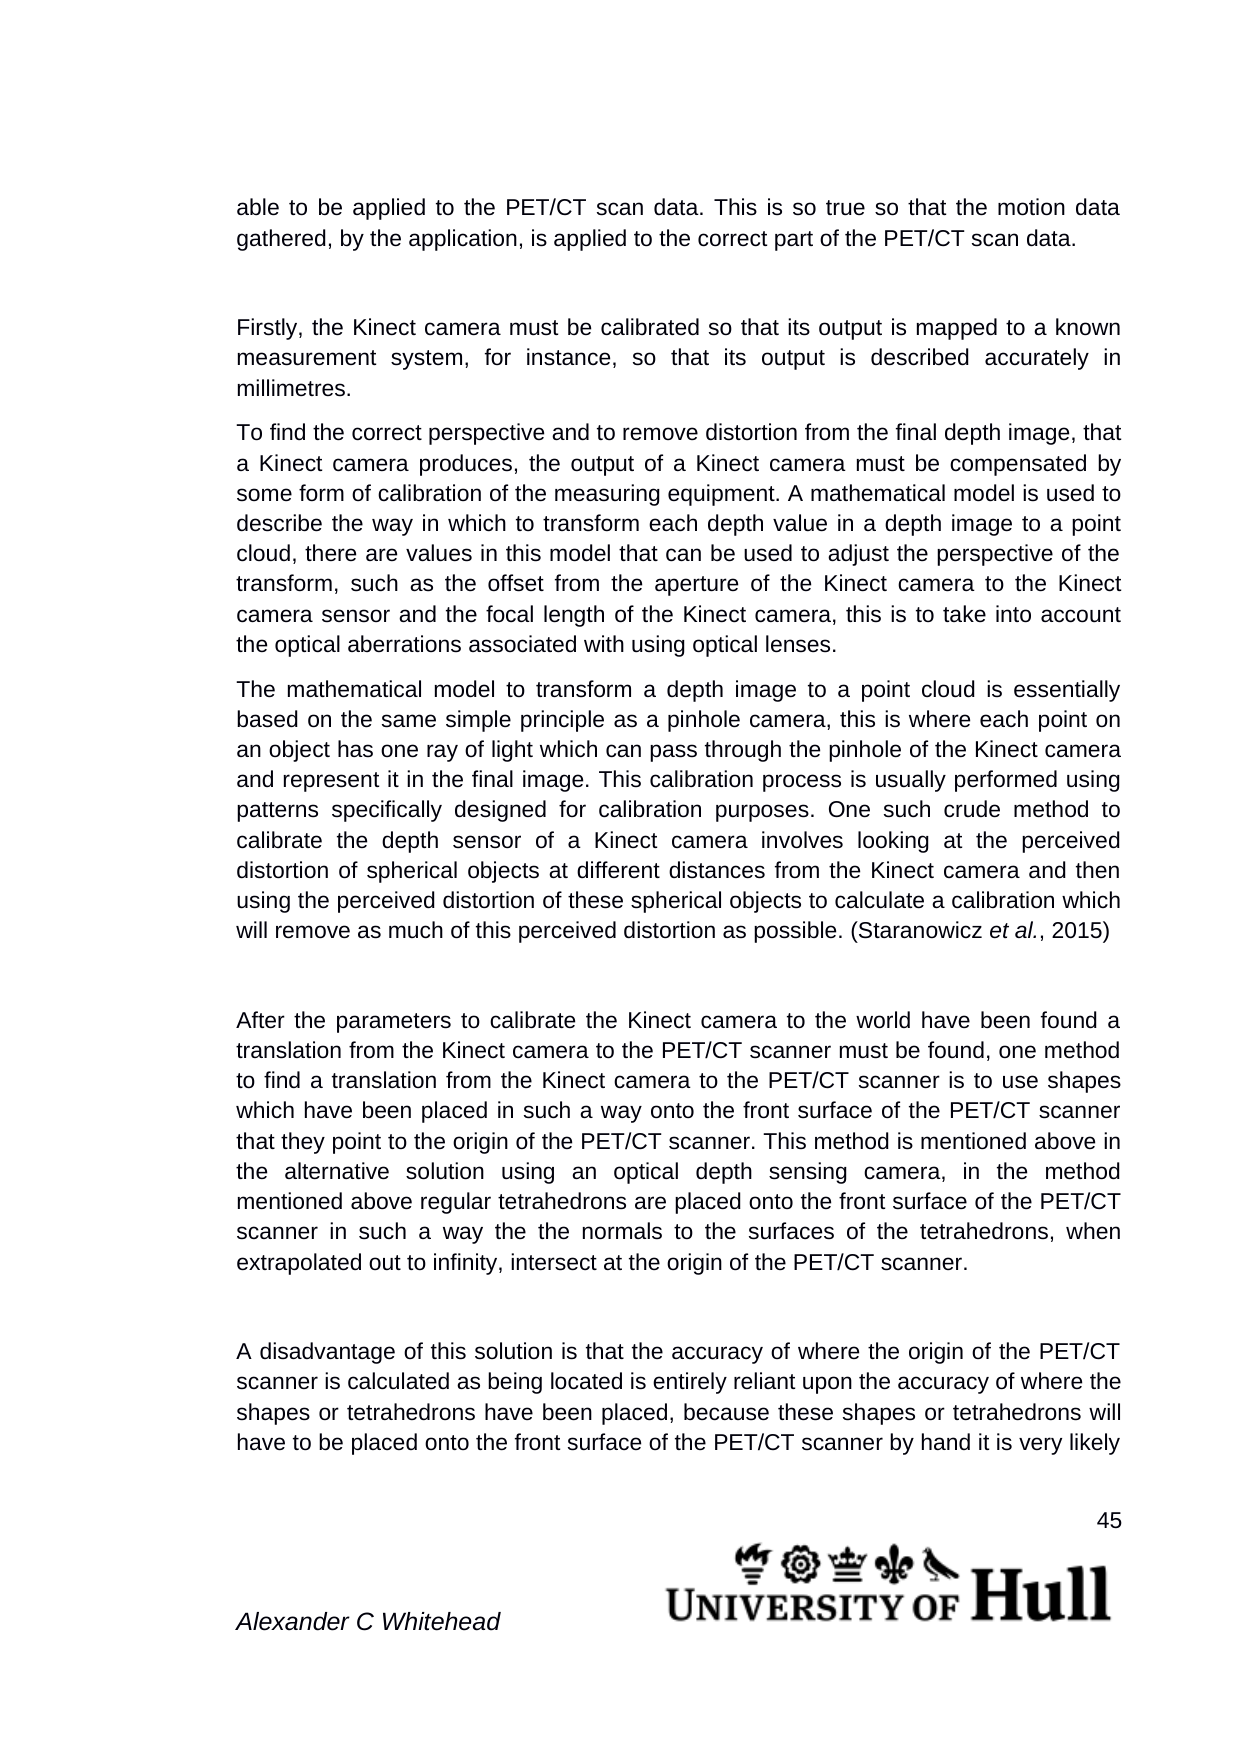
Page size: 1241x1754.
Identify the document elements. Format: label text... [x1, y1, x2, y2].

text The mathematical model to transform a depth image to a point cloud is essentially based on the same simple principle as a pinhole camera, this is where each point on an object has one ray of light which can pass through the pinhole of the Kinect camera and represent it in the final image. This calibration process is usually performed using patterns specifically designed for calibration purposes. One such crude method to calibrate the depth sensor of a Kinect camera involves looking at the perceived distortion of spherical objects at different distances from the Kinect camera and then using the perceived distortion of these spherical objects to calculate a calibration which will remove as much of this perceived distortion as possible. (Staranowicz et al., 2015) [236, 676, 1122, 944]
text able to be applied to the PET/CT scan data. This is so true so that the motion data gathered, by the application, is applied to the correct part of the PET/CT scan data. [236, 194, 1122, 251]
text A disadvantage of this solution is that the accuracy of where the origin of the PET/CT scanner is calculated as being located is entirely reliant upon the accuracy of where the shapes or tetrahedrons have been placed, because these shapes or tetrahedrons will have to be placed onto the front surface of the PET/CT scanner by hand it is very likely [236, 1338, 1122, 1455]
text To find the correct perspective and to remove distortion from the final depth image, that a Kinect camera produces, the output of a Kinect camera must be compensated by some form of calibration of the measuring equipment. A mathematical model is used to describe the way in which to transform each depth value in a depth image to a point cloud, there are values in this model that can be used to adjust the perspective of the transform, such as the offset from the aperture of the Kinect camera to the Kinect camera sensor and the focal length of the Kinect camera, this is to take into account the optical aberrations associated with using optical lenses. [236, 419, 1122, 657]
picture [659, 1533, 1119, 1631]
text After the parameters to calibrate the Kinect camera to the world have been found a translation from the Kinect camera to the PET/CT scanner must be found, one method to find a translation from the Kinect camera to the PET/CT scanner is to use shapes which have been placed in such a way onto the front surface of the PET/CT scanner that they point to the origin of the PET/CT scanner. This method is mentioned above in the alternative solution using an optical depth sensing camera, in the method mentioned above regular tetrahedrons are placed onto the front surface of the PET/CT scanner in such a way the the normals to the surfaces of the tetrahedrons, when extrapolated out to infinity, intersect at the origin of the PET/CT scanner. [236, 1007, 1122, 1275]
text Firstly, the Kinect camera must be calibrated so that its output is mapped to a known measurement system, for instance, so that its output is described accurately in millimetres. [236, 314, 1122, 401]
